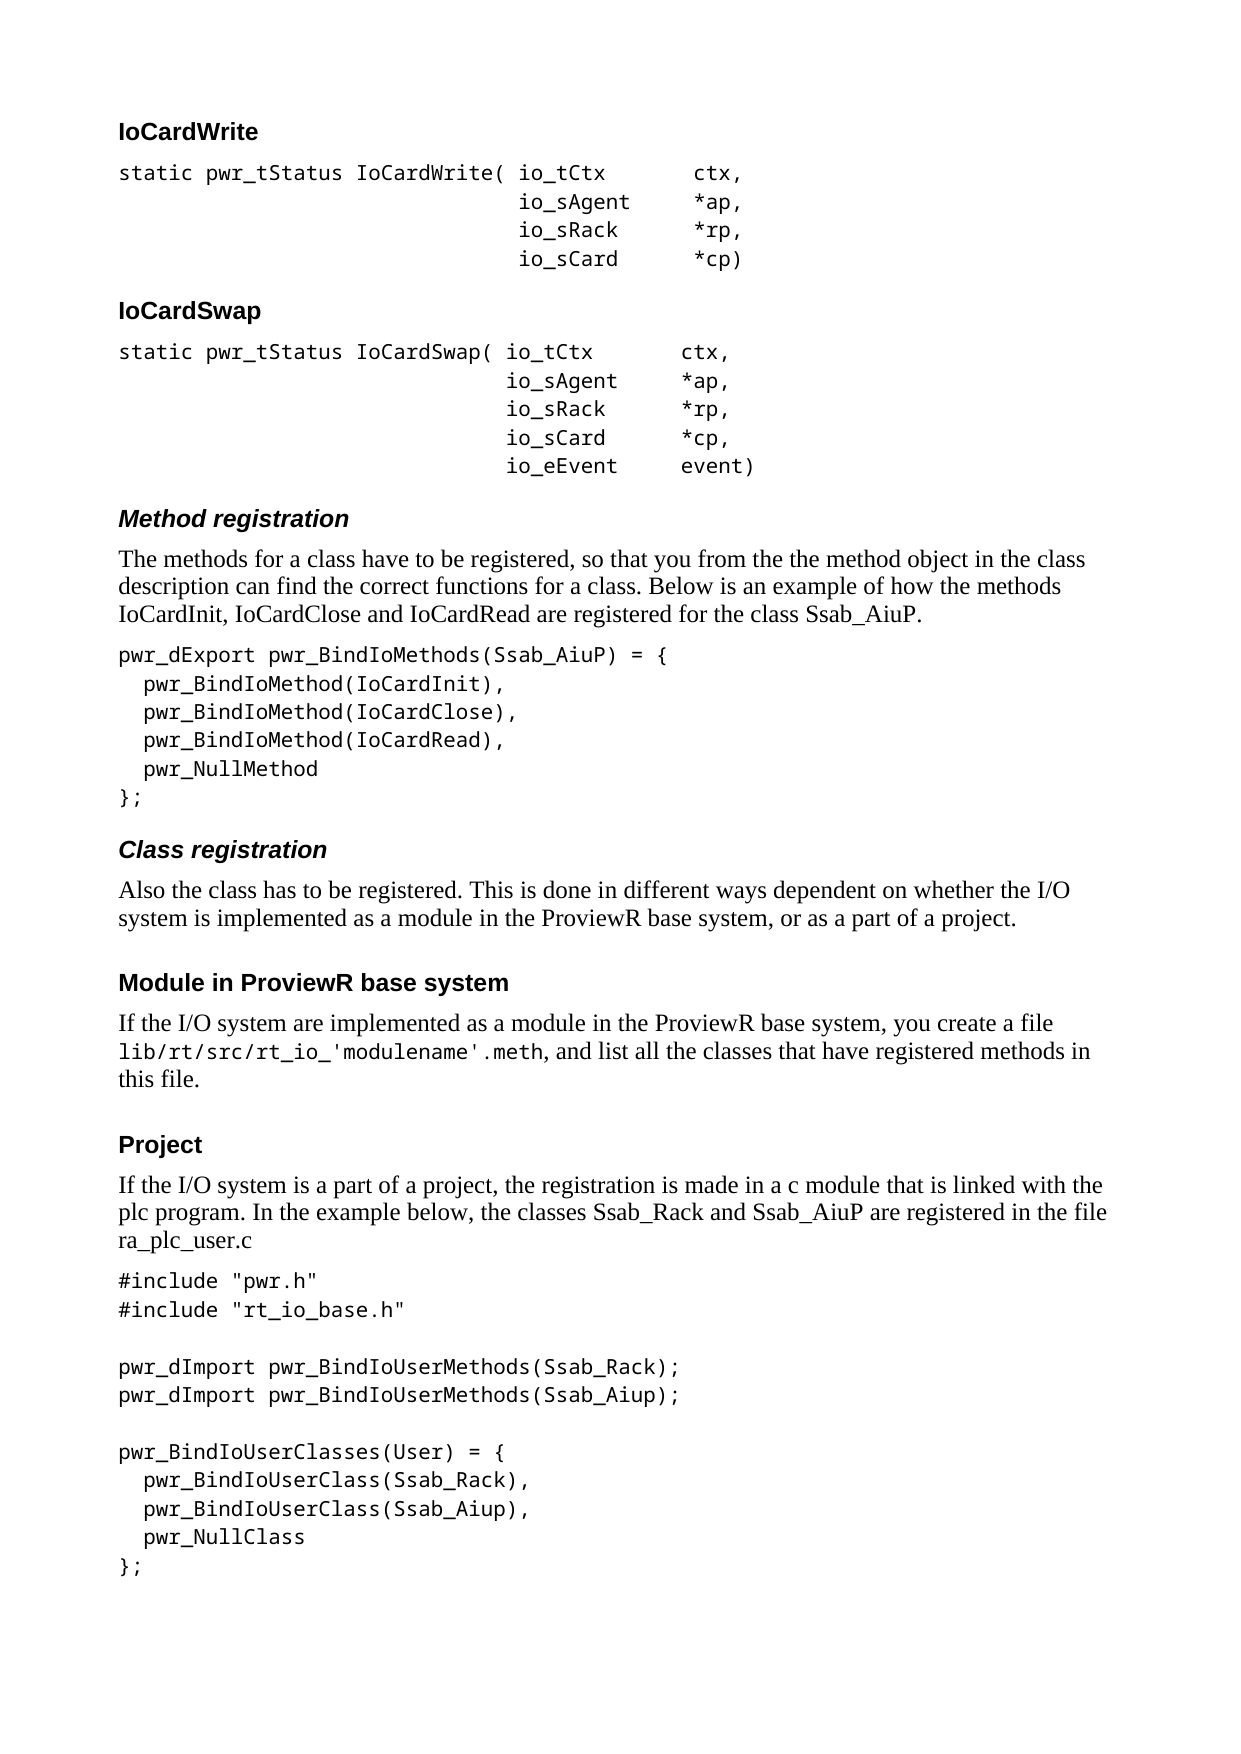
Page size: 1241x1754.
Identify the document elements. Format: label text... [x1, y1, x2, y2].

text pwr_BindIoUserClasses(User) = { [118, 1437, 1122, 1466]
subtitle Module in ProviewR base system [118, 969, 1122, 997]
subtitle IoCardSwap [118, 297, 1122, 325]
text io_eEvent event) [118, 451, 1122, 479]
text static pwr_tStatus IoCardWrite( io_tCtx ctx, [118, 158, 1122, 187]
text pwr_BindIoMethod(IoCardClose), [118, 697, 1122, 726]
text }; [118, 1551, 1122, 1579]
subtitle IoCardWrite [118, 118, 1122, 146]
text #include "rt_io_base.h" [118, 1295, 1122, 1323]
text pwr_BindIoMethod(IoCardRead), [118, 726, 1122, 754]
text If the I/O system is a part of a project, the registration is made in a c module that is linked with the plc program. In the example below, the classes Ssab_Rack and Ssab_AiuP are registered in the file ra_plc_user.c [118, 1171, 1122, 1254]
text pwr_BindIoMethod(IoCardInit), [118, 669, 1122, 697]
text pwr_BindIoUserClass(Ssab_Rack), [118, 1466, 1122, 1494]
text #include "pwr.h" [118, 1266, 1122, 1295]
text pwr_dExport pwr_BindIoMethods(Ssab_AiuP) = { [118, 640, 1122, 669]
text io_sCard *cp, [118, 423, 1122, 451]
text If the I/O system are implemented as a module in the ProviewR base system, you create a file lib/rt/src/rt_io_'modulename'.meth, and list all the classes that have registered methods in this file. [118, 1009, 1122, 1093]
subtitle Method registration [118, 504, 1122, 532]
text Also the class has to be registered. This is done in different ways dependent on whether the I/O system is implemented as a module in the ProviewR base system, or as a part of a project. [118, 876, 1122, 932]
subtitle Class registration [118, 836, 1122, 864]
text static pwr_tStatus IoCardSwap( io_tCtx ctx, [118, 337, 1122, 366]
text io_sAgent *ap, [118, 366, 1122, 394]
subtitle Project [118, 1131, 1122, 1158]
text }; [118, 782, 1122, 811]
text io_sRack *rp, [118, 394, 1122, 423]
text io_sRack *rp, [118, 215, 1122, 244]
text pwr_NullMethod [118, 754, 1122, 782]
text The methods for a class have to be registered, so that you from the the method object in the class description can find the correct functions for a class. Below is an example of how the methods IoCardInit, IoCardClose and IoCardRead are registered for the class Ssab_AiuP. [118, 545, 1122, 628]
text pwr_dImport pwr_BindIoUserMethods(Ssab_Rack); [118, 1352, 1122, 1380]
text io_sAgent *ap, [118, 187, 1122, 215]
text io_sCard *cp) [118, 244, 1122, 272]
text pwr_dImport pwr_BindIoUserMethods(Ssab_Aiup); [118, 1380, 1122, 1409]
text pwr_NullClass [118, 1522, 1122, 1551]
text pwr_BindIoUserClass(Ssab_Aiup), [118, 1494, 1122, 1522]
